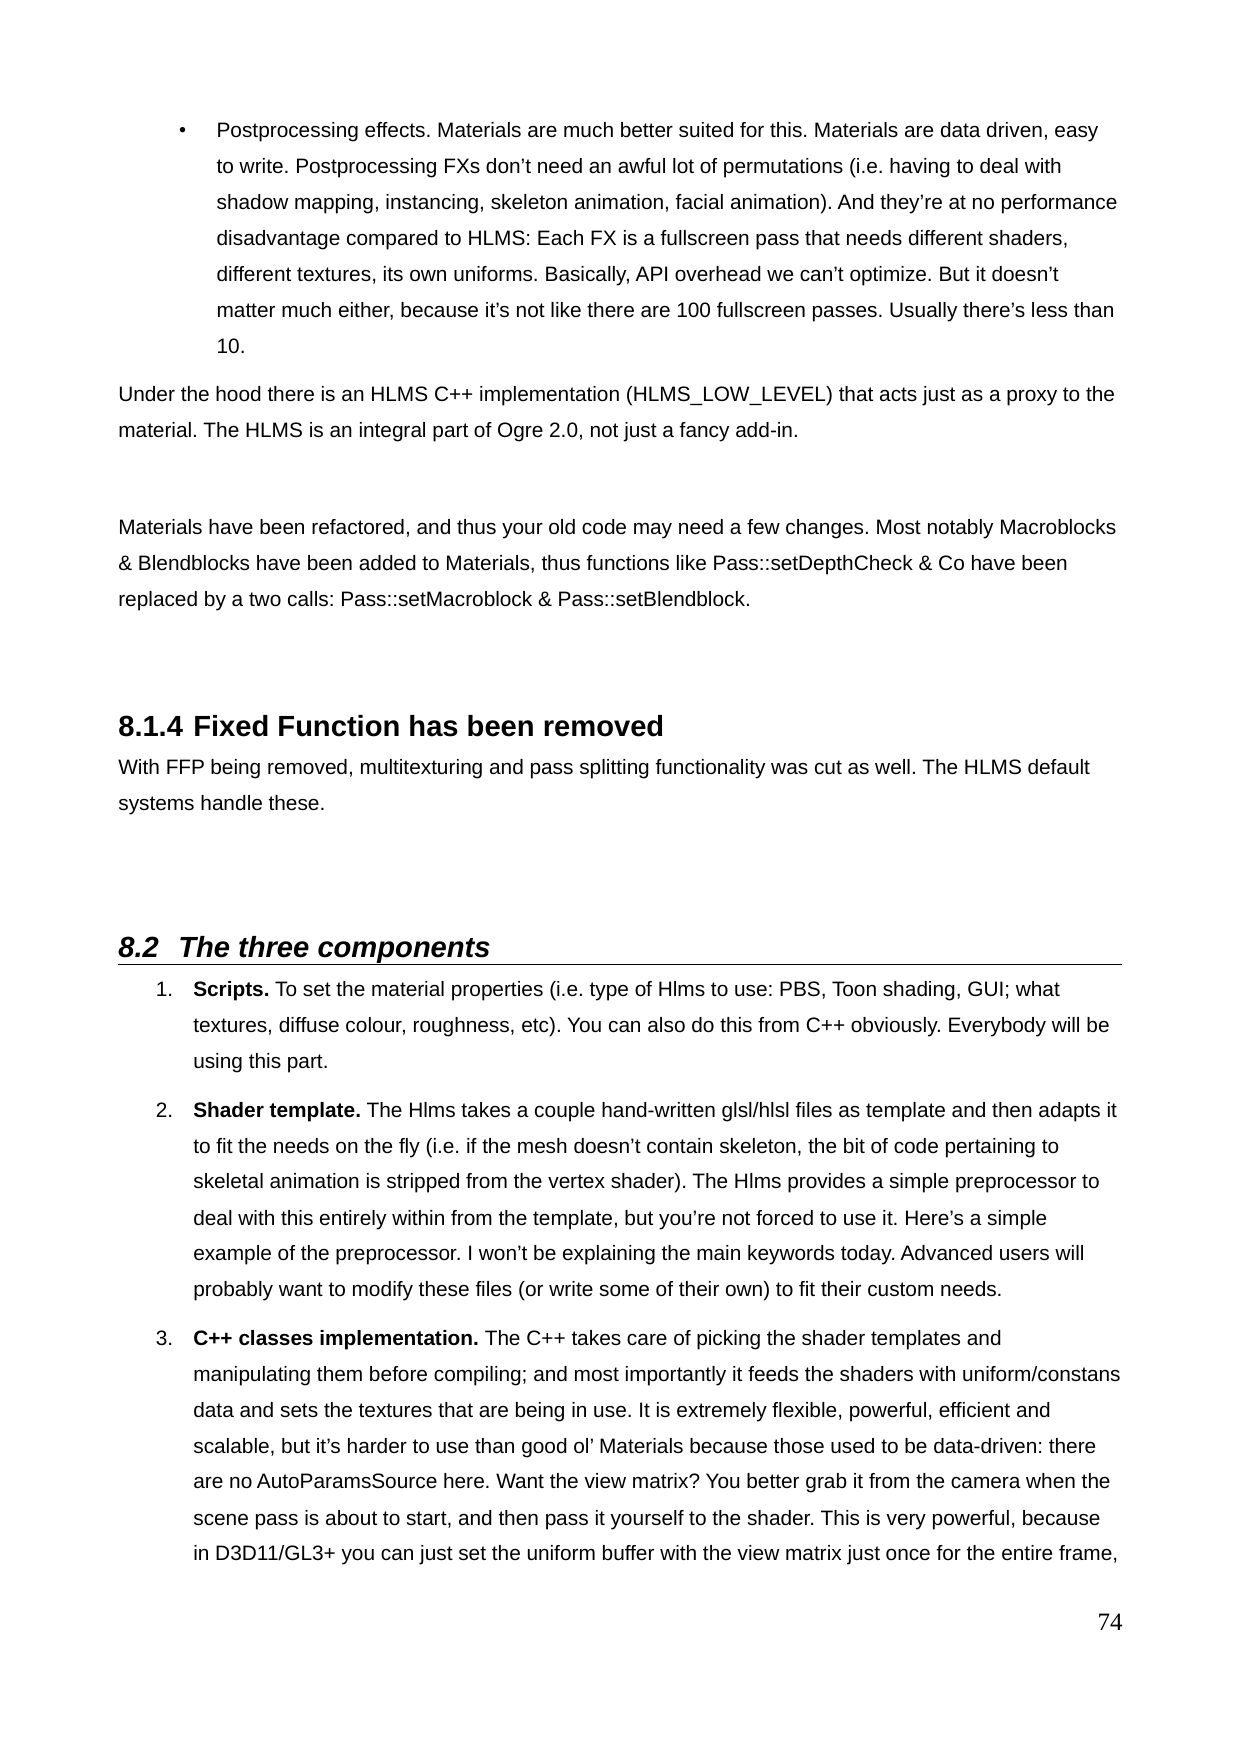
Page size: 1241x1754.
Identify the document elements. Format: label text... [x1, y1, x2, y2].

list C++ classes implementation. The C++ takes care of picking the shader templates and manipulating them before compiling; and most importantly it feeds the shaders with uniform/constans data and sets the textures that are being in use. It is extremely flexible, powerful, efficient and scalable, but it’s harder to use than good ol’ Materials because those used to be data-driven: there are no AutoParamsSource here. Want the view matrix? You better grab it from the camera when the scene pass is about to start, and then pass it yourself to the shader. This is very powerful, because in D3D11/GL3+ you can just set the uniform buffer with the view matrix just once for the entire frame, [156, 1326, 1122, 1565]
list Postprocessing effects. Materials are much better suited for this. Materials are data driven, easy to write. Postprocessing FXs don’t need an awful lot of permutations (i.e. having to deal with shadow mapping, instancing, skeleton animation, facial animation). And they’re at no performance disadvantage compared to HLMS: Each FX is a fullscreen pass that needs different shaders, different textures, its own uniforms. Basically, API overhead we can’t optimize. But it doesn’t matter much either, because it’s not like there are 100 fullscreen passes. Usually there’s less than 10. [179, 118, 1122, 358]
subtitle Fixed Function has been removed [118, 709, 1122, 742]
text Under the hood there is an HLMS C++ implementation (HLMS_LOW_LEVEL) that acts just as a proxy to the material. The HLMS is an integral part of Ogre 2.0, not just a fancy add-in. [118, 382, 1122, 442]
subtitle The three components [118, 930, 1122, 964]
list Shader template. The Hlms takes a couple hand-written glsl/hlsl files as template and then adapts it to fit the needs on the fly (i.e. if the mesh doesn’t contain skeleton, the bit of code pertaining to skeletal animation is stripped from the vertex shader). The Hlms provides a simple preprocessor to deal with this entirely within from the template, but you’re not forced to use it. Here’s a simple example of the preprocessor. I won’t be explaining the main keywords today. Advanced users will probably want to modify these files (or write some of their own) to fit their custom needs. [156, 1097, 1122, 1301]
text Materials have been refactored, and thus your old code may need a few changes. Most notably Macroblocks & Blendblocks have been added to Materials, thus functions like Pass::setDepthCheck & Co have been replaced by a two calls: Pass::setMacroblock & Pass::setBlendblock. [118, 515, 1122, 611]
text With FFP being removed, multitexturing and pass splitting functionality was cut as well. The HLMS default systems handle these. [118, 755, 1122, 815]
list Scripts. To set the material properties (i.e. type of Hlms to use: PBS, Toon shading, GUI; what textures, diffuse colour, roughness, etc). You can also do this from C++ obviously. Everybody will be using this part. [156, 977, 1122, 1073]
